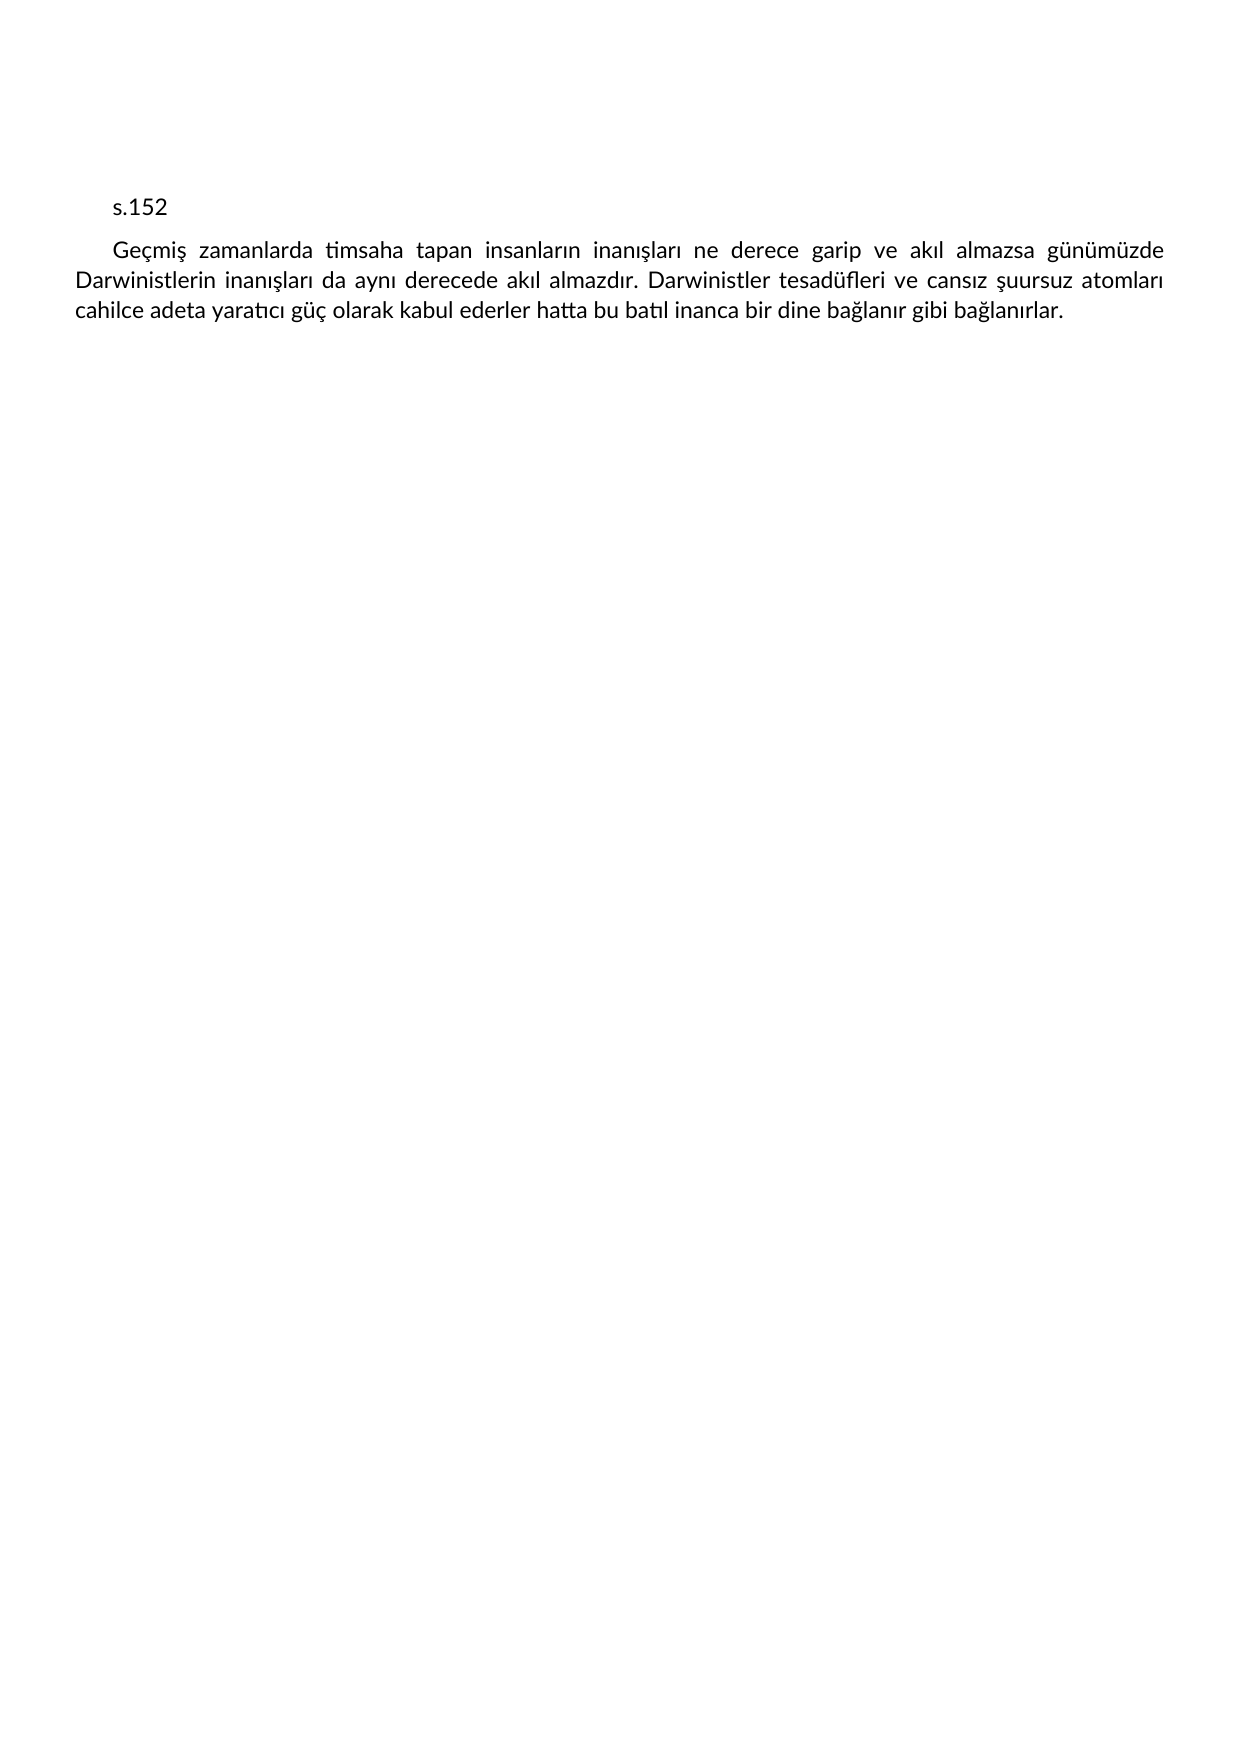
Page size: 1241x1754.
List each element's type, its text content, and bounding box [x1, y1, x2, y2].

text s.152 [75, 193, 1165, 220]
text Geçmiş zamanlarda timsaha tapan insanların inanışları ne derece garip ve akıl almazsa günümüzde Darwinistlerin inanışları da aynı derecede akıl almazdır. Darwinistler tesadüfleri ve cansız şuursuz atomları cahilce adeta yaratıcı güç olarak kabul ederler hatta bu batıl inanca bir dine bağlanır gibi bağlanırlar. [75, 235, 1165, 323]
